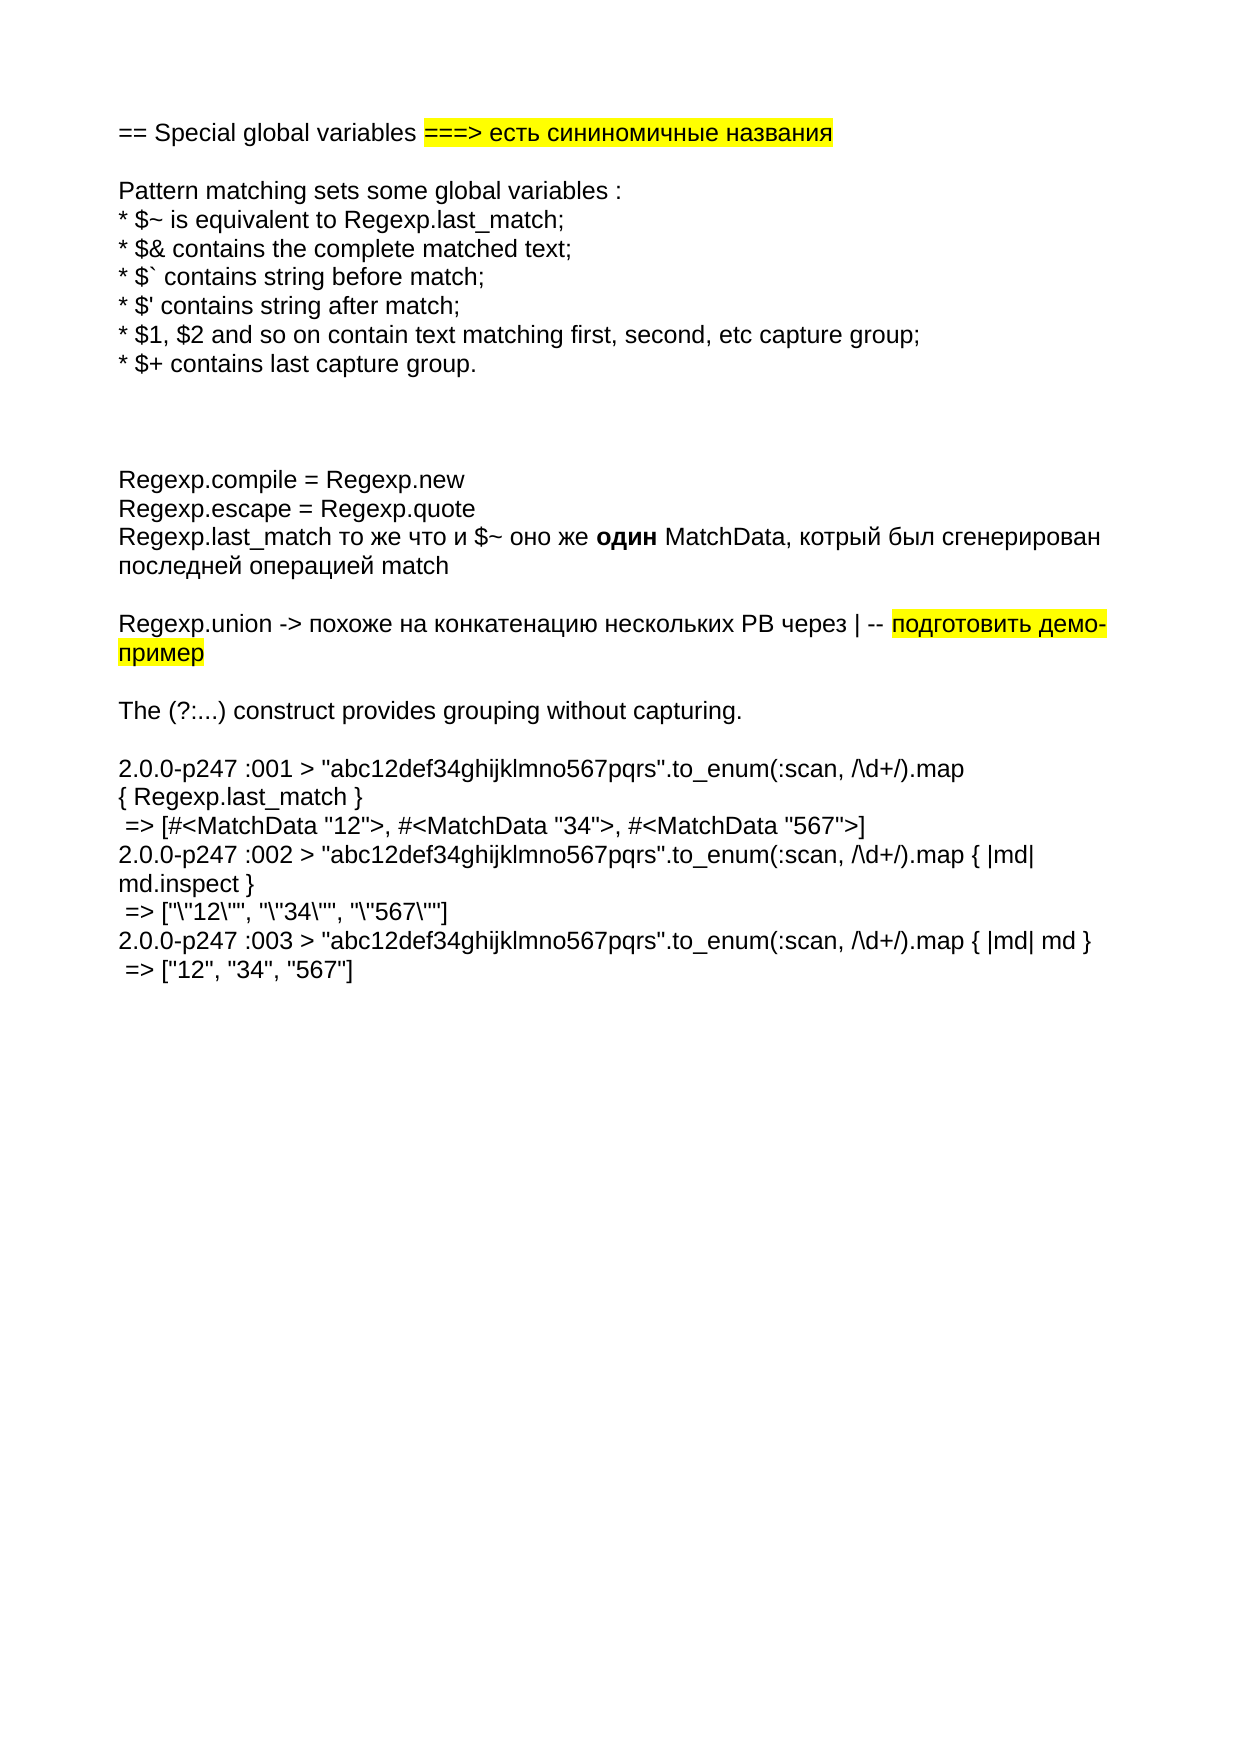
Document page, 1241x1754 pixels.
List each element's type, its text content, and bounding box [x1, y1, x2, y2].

text * $' contains string after match; [118, 291, 1122, 320]
text * $~ is equivalent to Regexp.last_match; [118, 205, 1122, 233]
text Regexp.escape = Regexp.quote [118, 493, 1122, 522]
text Regexp.union -> похоже на конкатенацию нескольких РВ через | -- подготовить демо-пример [118, 609, 1122, 666]
text 2.0.0-p247 :001 > "abc12def34ghijklmno567pqrs".to_enum(:scan, /\d+/).map { Regexp.last_match } [118, 753, 1122, 811]
text * $& contains the complete matched text; [118, 233, 1122, 262]
text => ["\"12\"", "\"34\"", "\"567\""] [118, 897, 1122, 926]
text 2.0.0-p247 :002 > "abc12def34ghijklmno567pqrs".to_enum(:scan, /\d+/).map { |md| md.inspect } [118, 840, 1122, 897]
text => ["12", "34", "567"] [118, 955, 1122, 983]
text => [#<MatchData "12">, #<MatchData "34">, #<MatchData "567">] [118, 811, 1122, 840]
text Regexp.compile = Regexp.new [118, 465, 1122, 493]
text * $1, $2 and so on contain text matching first, second, etc capture group; [118, 320, 1122, 348]
text Pattern matching sets some global variables : [118, 176, 1122, 205]
text * $` contains string before match; [118, 262, 1122, 291]
text Regexp.last_match то же что и $~ оно же один MatchData, котрый был сгенерирован последней операцией match [118, 522, 1122, 580]
text * $+ contains last capture group. [118, 348, 1122, 377]
text 2.0.0-p247 :003 > "abc12def34ghijklmno567pqrs".to_enum(:scan, /\d+/).map { |md| md } [118, 926, 1122, 955]
text The (?:...) construct provides grouping without capturing. [118, 696, 1122, 724]
text == Special global variables ===> есть сининомичные названия [118, 118, 1122, 147]
